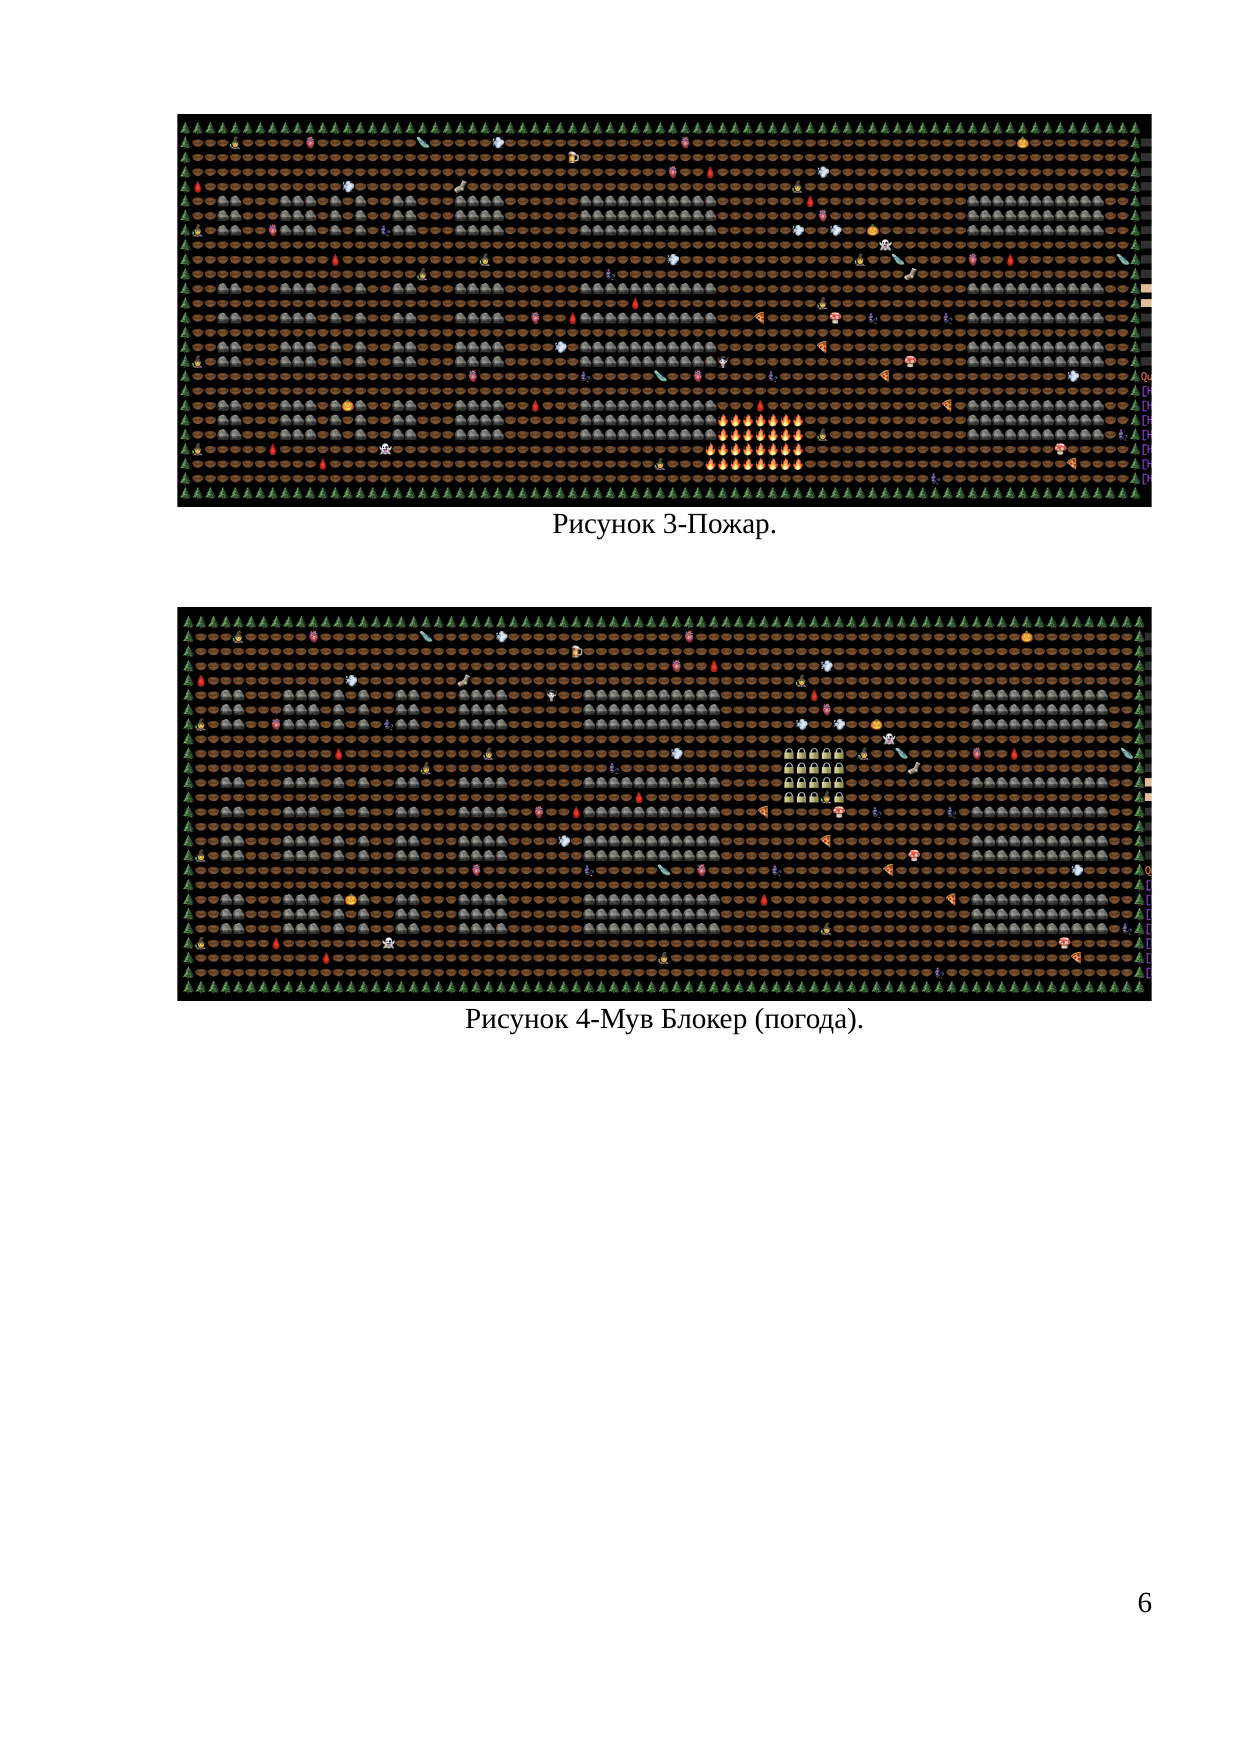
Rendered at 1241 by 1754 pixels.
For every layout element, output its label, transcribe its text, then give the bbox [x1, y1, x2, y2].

picture [177, 607, 1152, 1001]
text Рисунок 4-Мув Блокер (погода). [177, 1001, 1152, 1034]
text Рисунок 3-Пожар. [177, 507, 1152, 540]
picture [177, 114, 1152, 507]
